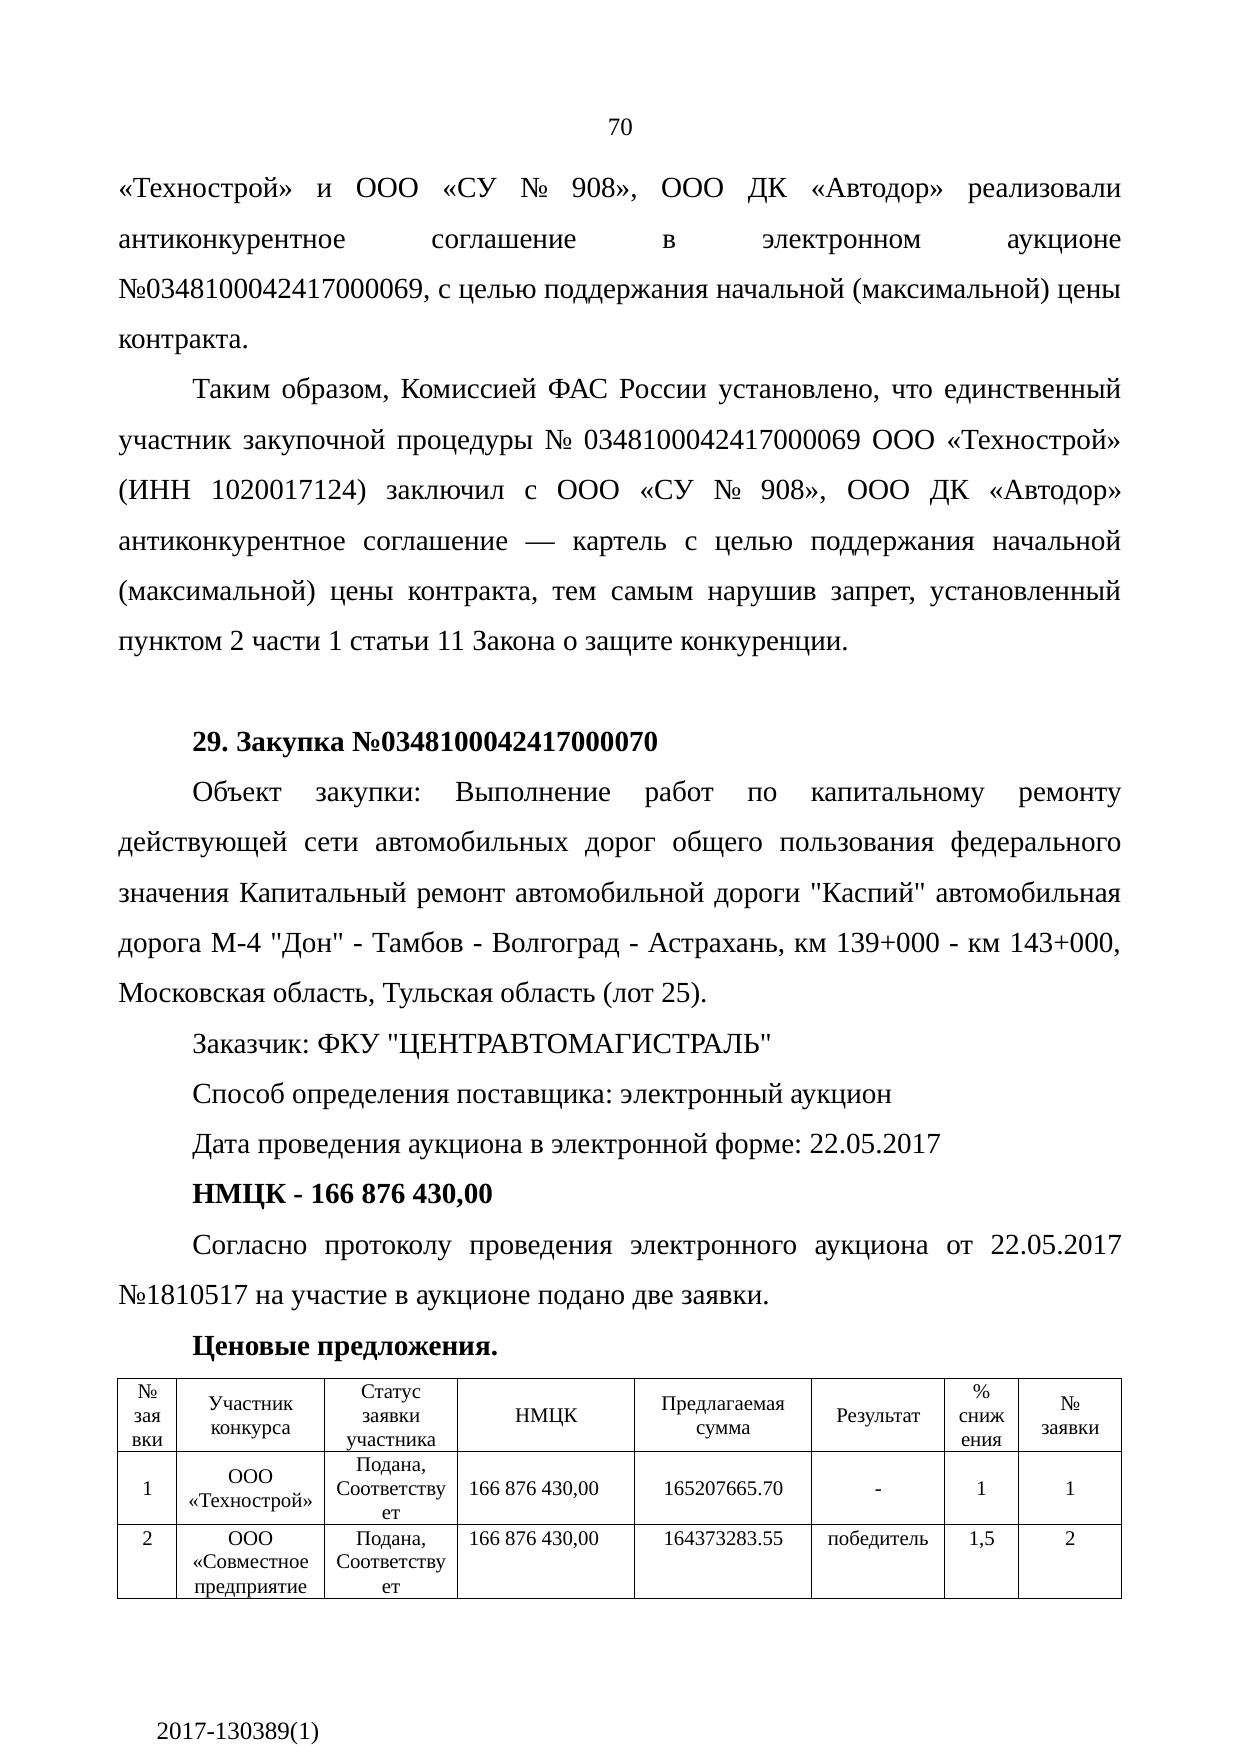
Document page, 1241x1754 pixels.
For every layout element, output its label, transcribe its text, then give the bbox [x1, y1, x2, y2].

table_cell 1 [945, 1452, 1018, 1524]
text Способ определения поставщика: электронный аукцион [118, 1076, 1122, 1109]
table_header № заявки [1019, 1379, 1121, 1451]
table_cell 166 876 430,00 [458, 1525, 634, 1598]
text 29. Закупка №0348100042417000070 [118, 724, 1122, 757]
table_cell 164373283.55 [635, 1525, 811, 1598]
table_header Статус заявки участника [325, 1379, 457, 1451]
table_header № заявки [118, 1379, 176, 1451]
table_header Участник конкурса [177, 1379, 324, 1451]
table_header Результат [812, 1379, 944, 1451]
text «Технострой» и ООО «СУ № 908», ООО ДК «Автодор» реализовали антиконкурентное соглашение в электронном аукционе №0348100042417000069, с целью поддержания начальной (максимальной) цены контракта. [118, 170, 1122, 355]
table_header % снижения [945, 1379, 1018, 1451]
table_cell Подана, Соответствует [325, 1452, 457, 1524]
table_cell 1,5 [945, 1525, 1018, 1598]
table_header Предлагаемая сумма [635, 1379, 811, 1451]
table_cell 2 [1019, 1525, 1121, 1598]
table_header НМЦК [458, 1379, 634, 1451]
table_cell ООО «Технострой» [177, 1452, 324, 1524]
text НМЦК - 166 876 430,00 [118, 1177, 1122, 1210]
table_cell ООО «Совместное предприятие [177, 1525, 324, 1598]
text Согласно протоколу проведения электронного аукциона от 22.05.2017 №1810517 на участие в аукционе подано две заявки. [118, 1227, 1122, 1311]
text Ценовые предложения. [118, 1328, 1122, 1361]
text Таким образом, Комиссией ФАС России установлено, что единственный участник закупочной процедуры № 0348100042417000069 ООО «Технострой» (ИНН 1020017124) заключил с ООО «СУ № 908», ООО ДК «Автодор» антиконкурентное соглашение — картель с целью поддержания начальной (максимальной) цены контракта, тем самым нарушив запрет, установленный пунктом 2 части 1 статьи 11 Закона о защите конкуренции. [118, 372, 1122, 657]
table_cell 2 [118, 1525, 176, 1598]
table_cell 1 [1019, 1452, 1121, 1524]
text Заказчик: ФКУ "ЦЕНТРАВТОМАГИСТРАЛЬ" [118, 1026, 1122, 1059]
table_cell победитель [812, 1525, 944, 1598]
table_cell 165207665.70 [635, 1452, 811, 1524]
table_cell Подана, Соответствует [325, 1525, 457, 1598]
table_cell 166 876 430,00 [458, 1452, 634, 1524]
text Дата проведения аукциона в электронной форме: 22.05.2017 [118, 1126, 1122, 1160]
text Объект закупки: Выполнение работ по капитальному ремонту действующей сети автомобильных дорог общего пользования федерального значения Капитальный ремонт автомобильной дороги "Каспий" автомобильная дорога М-4 "Дон" - Тамбов - Волгоград - Астрахань, км 139+000 - км 143+000, Московская область, Тульская область (лот 25). [118, 774, 1122, 1009]
table_cell - [812, 1452, 944, 1524]
table_cell 1 [118, 1452, 176, 1524]
